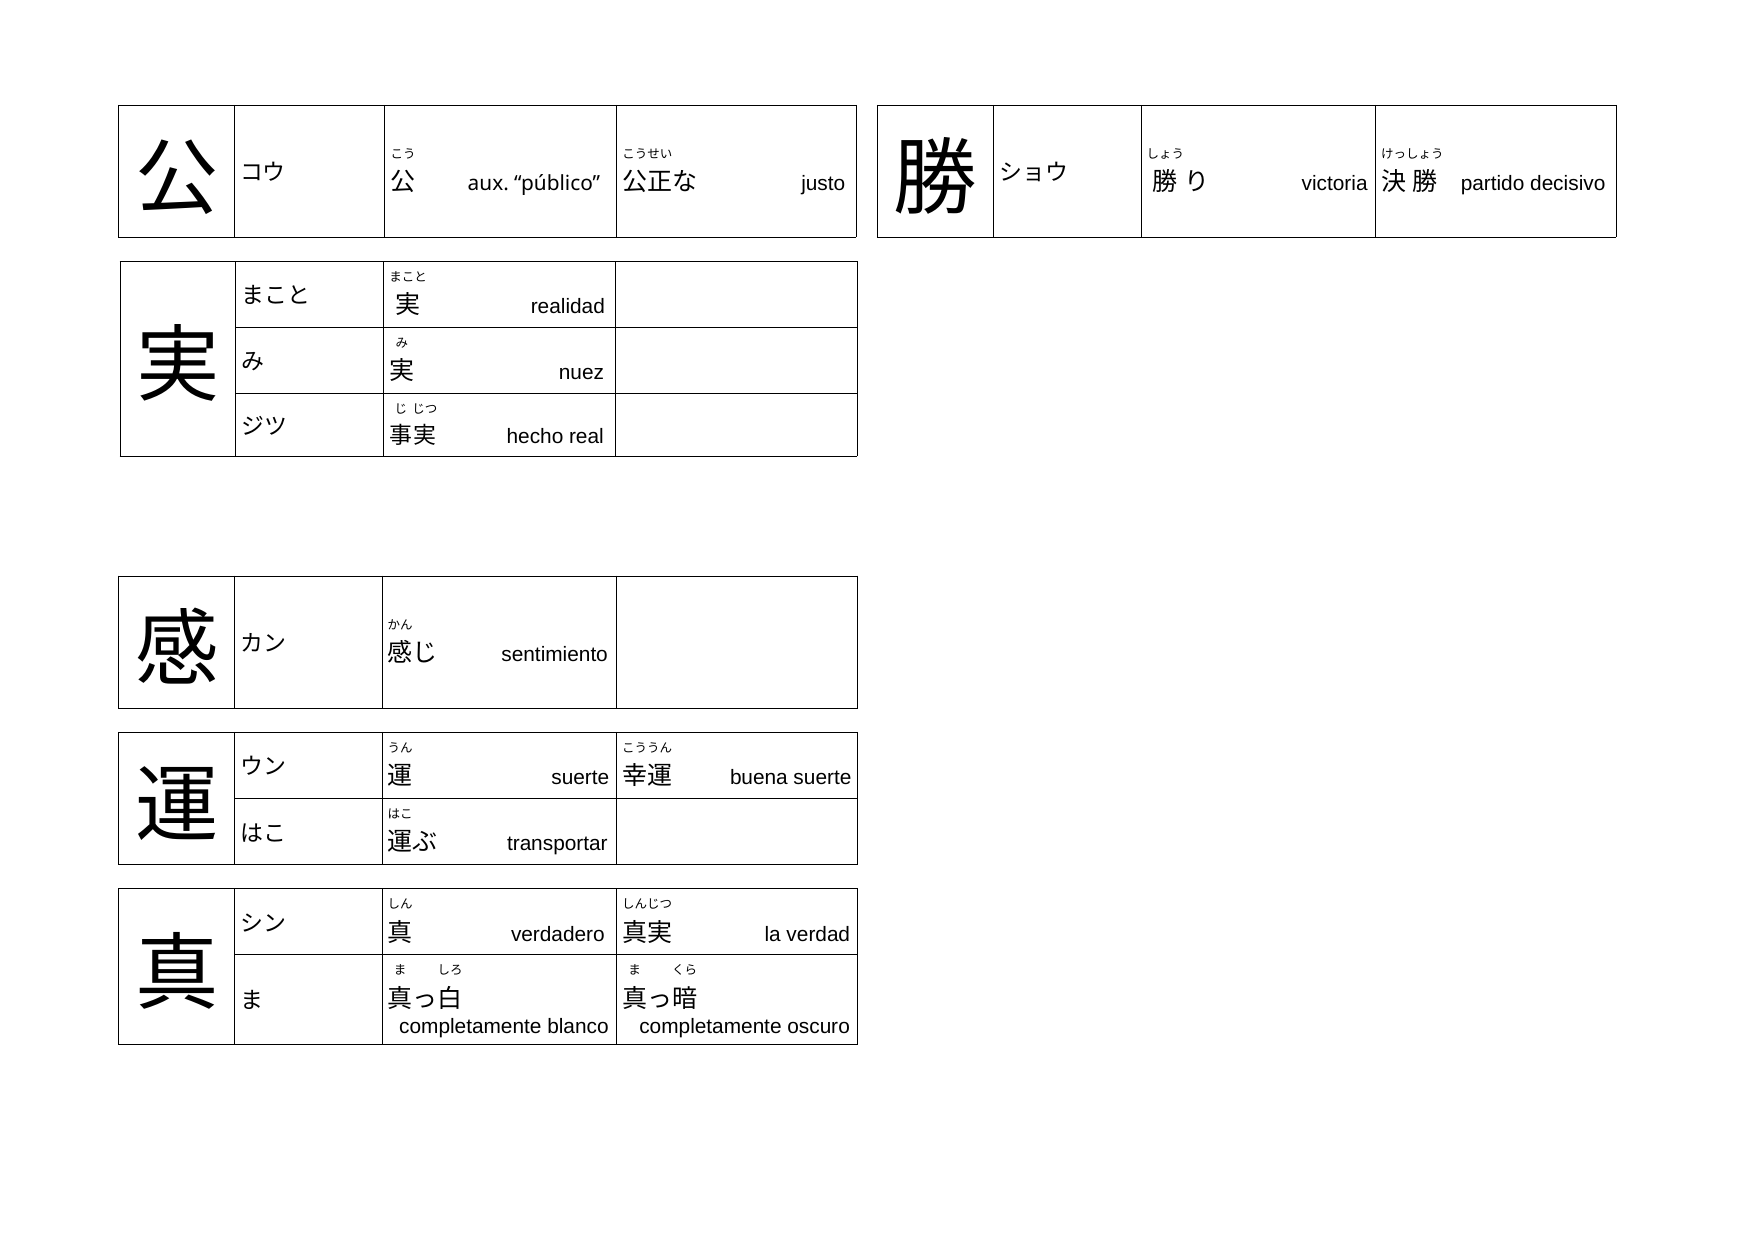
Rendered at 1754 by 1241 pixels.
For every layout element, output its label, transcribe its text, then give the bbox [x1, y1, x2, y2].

table_header [616, 262, 857, 327]
table_cell 真まっ白しろ completamente blanco [383, 955, 616, 1044]
table_header 決けっ勝しょう partido decisivo [1376, 106, 1616, 237]
table_cell み [236, 328, 383, 393]
table_cell [617, 799, 857, 864]
table_header コウ [235, 106, 384, 237]
table_header カン [235, 577, 382, 708]
table_header 感 [119, 577, 234, 708]
table_header 感かんじ sentimiento [383, 577, 616, 708]
table_cell 実み nuez [384, 328, 615, 393]
table_header 真しん verdadero [383, 889, 616, 954]
table_cell 真まっ暗くら completamente oscuro [617, 955, 857, 1044]
table_cell 事じ実じつ hecho real [384, 394, 615, 456]
table_cell はこ [235, 799, 382, 864]
table_header 実まこと realidad [384, 262, 615, 327]
table_header 運うん suerte [383, 733, 616, 798]
table_header 勝 [878, 106, 993, 237]
table_header ショウ [994, 106, 1141, 237]
table_cell 運はこぶ transportar [383, 799, 616, 864]
table_header 公こう正せいな justo [617, 106, 856, 237]
table_header 真 [119, 889, 234, 1044]
table_header 幸こう運うん buena suerte [617, 733, 857, 798]
table_header 真しん実じつ la verdad [617, 889, 857, 954]
table_header シン [235, 889, 382, 954]
table_header 公 [119, 106, 234, 237]
table_cell [616, 328, 857, 393]
table_cell ま [235, 955, 382, 1044]
table_header 勝しょうり victoria [1142, 106, 1375, 237]
table_header 実 [121, 262, 235, 456]
table_header 公こう aux. “público” [385, 106, 616, 237]
table_cell ジツ [236, 394, 383, 456]
table_header [617, 577, 857, 708]
table_header ウン [235, 733, 382, 798]
table_cell [616, 394, 857, 456]
table_header 運 [119, 733, 234, 864]
table_header まこと [236, 262, 383, 327]
